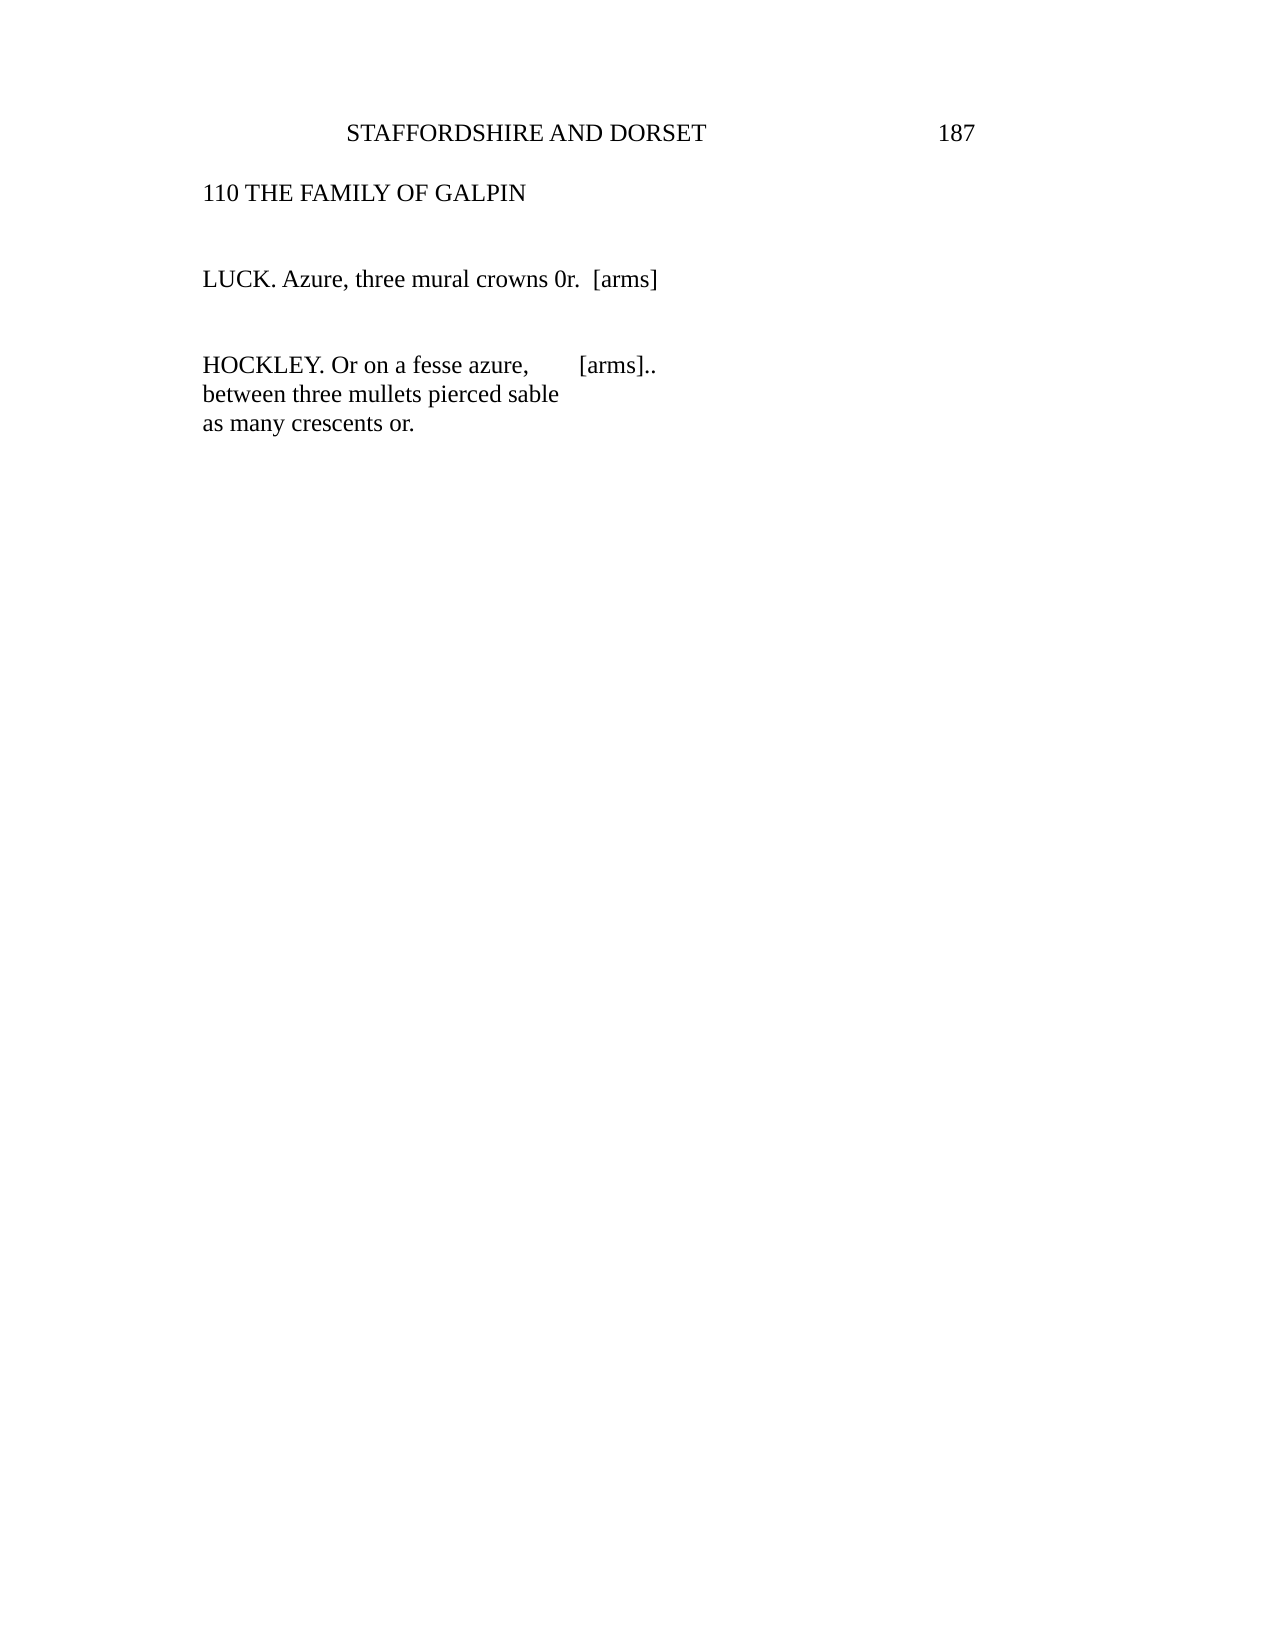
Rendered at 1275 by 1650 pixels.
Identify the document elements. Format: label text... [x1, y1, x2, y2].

text as many crescents or. [150, 408, 975, 437]
text LUCK. Azure, three mural crowns 0r. [arms] [150, 264, 975, 293]
text between three mullets pierced sable [150, 379, 975, 408]
text 110 THE FAMILY OF GALPIN [150, 178, 975, 207]
text HOCKLEY. Or on a fesse azure, [arms].. [150, 351, 975, 379]
